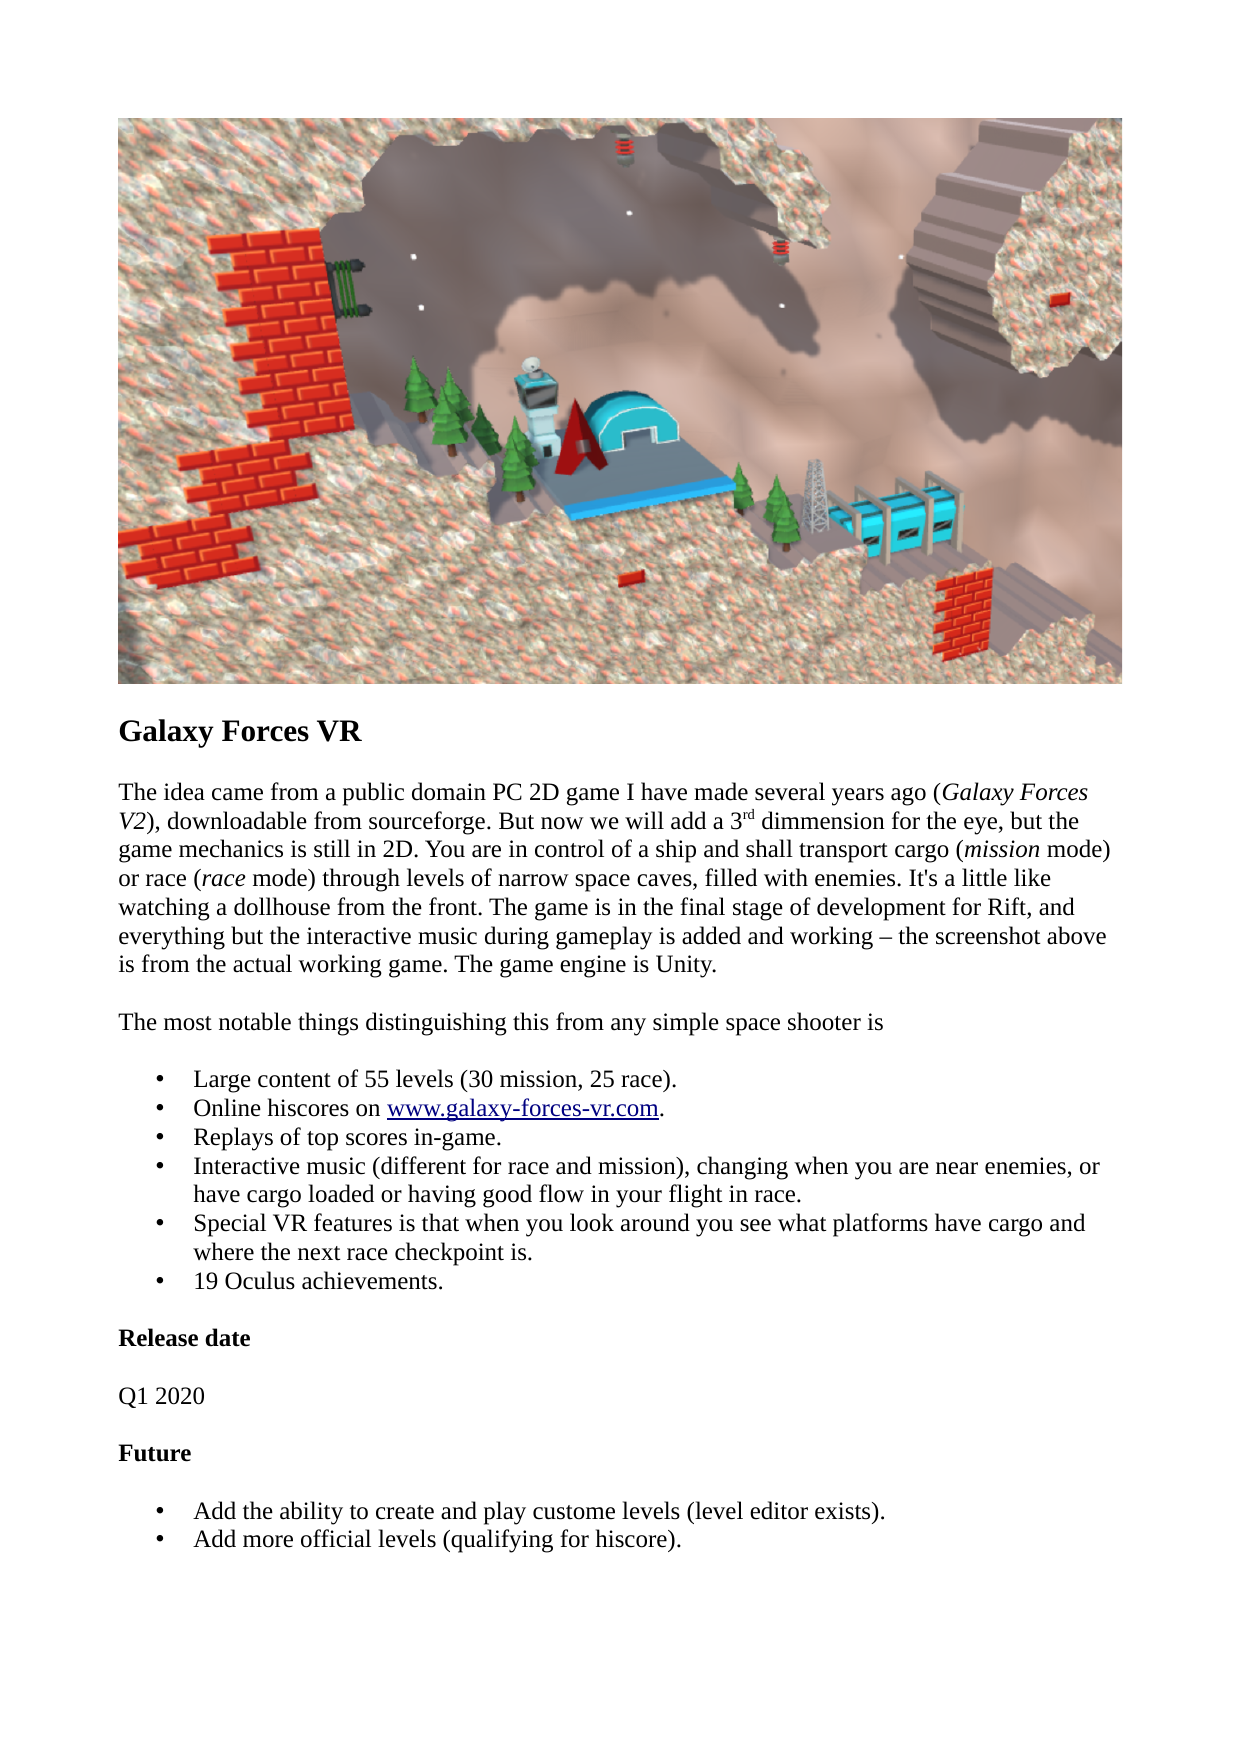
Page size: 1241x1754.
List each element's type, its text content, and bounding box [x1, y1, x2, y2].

text Galaxy Forces VR The idea came from a public domain PC 2D game I have made several years ago (Galaxy Forces V2), downloadable from sourceforge. But now we will add a 3rd dimmension for the eye, but the game mechanics is still in 2D. You are in control of a ship and shall transport cargo (mission mode) or race (race mode) through levels of narrow space caves, filled with enemies. It's a little like watching a dollhouse from the front. The game is in the final stage of development for Rift, and everything but the interactive music during gameplay is added and working – the screenshot above is from the actual working game. The game engine is Unity. The most notable things distinguishing this from any simple space shooter is [118, 684, 1122, 1064]
text Release date [118, 1323, 1122, 1352]
list Add the ability to create and play custome levels (level editor exists). [156, 1496, 1122, 1524]
list Special VR features is that when you look around you see what platforms have cargo and where the next race checkpoint is. [156, 1208, 1122, 1266]
list Add more official levels (qualifying for hiscore). [156, 1524, 1122, 1582]
text Q1 2020 [118, 1381, 1122, 1409]
text Future [118, 1409, 1122, 1496]
list Interactive music (different for race and mission), changing when you are near enemies, or have cargo loaded or having good flow in your flight in race. [156, 1151, 1122, 1208]
list Online hiscores on www.galaxy-forces-vr.com. [156, 1093, 1122, 1122]
list Large content of 55 levels (30 mission, 25 race). [156, 1064, 1122, 1093]
list 19 Oculus achievements. [156, 1266, 1122, 1294]
list Replays of top scores in-game. [156, 1122, 1122, 1151]
